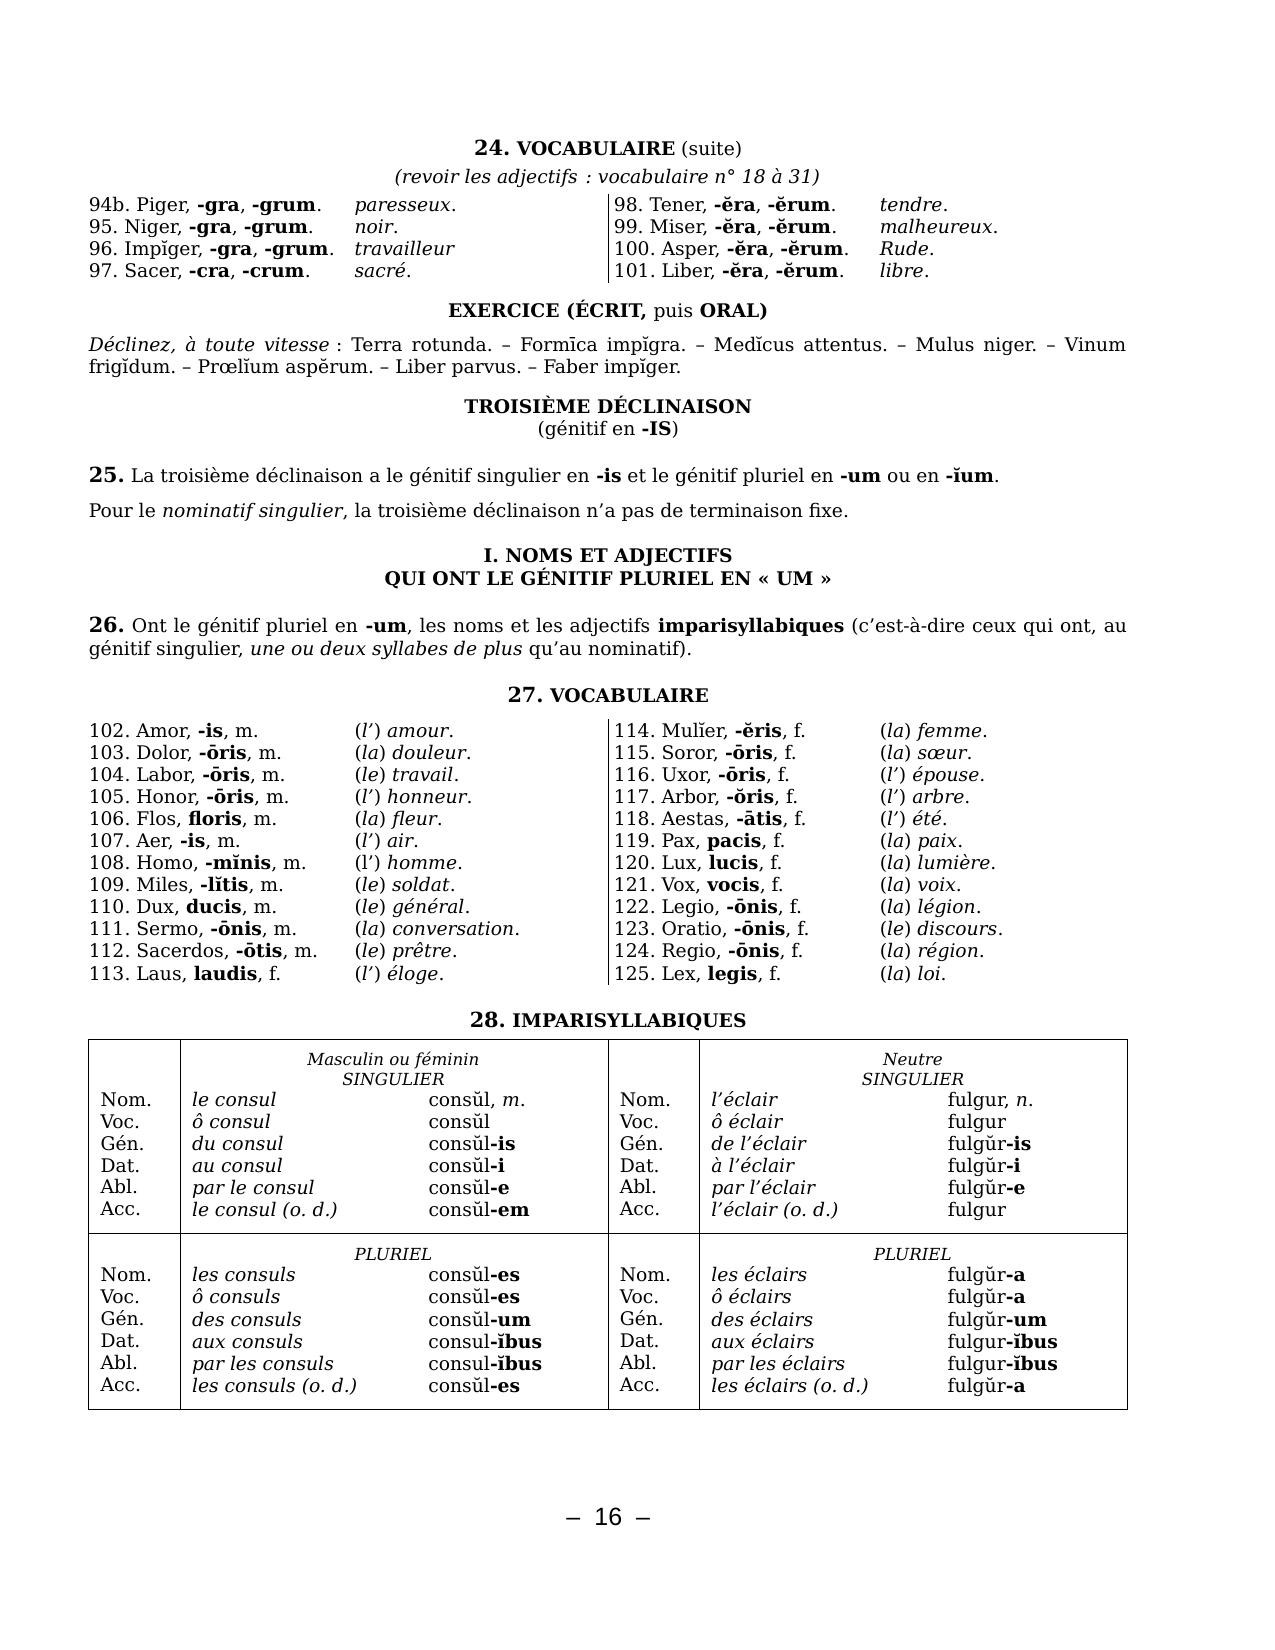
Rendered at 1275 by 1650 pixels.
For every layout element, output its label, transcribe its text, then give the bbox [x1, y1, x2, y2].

text 26. Ont le génitif pluriel en -um, les noms et les adjectifs imparisyllabiques (c’est-à-dire ceux qui ont, au génitif singulier, une ou deux syllabes de plus qu’au nominatif). [88, 613, 1127, 659]
text 25. La troisième déclinaison a le génitif singulier en -is et le génitif pluriel en -um ou en -ĭum. [88, 463, 1127, 488]
table_header Nom. Voc. Gén. Dat. Abl. Acc. [609, 1234, 699, 1408]
text 102. Amor, -is, m. (l’) amour. 103. Dolor, -ōris, m. (la) douleur. 104. Labor, -ōris, m. (le) travail. 105. Honor, -ōris, m. (l’) honneur. 106. Flos, floris, m. (la) fleur. 107. Aer, -is, m. (l’) air. 108. Homo, -mĭnis, m. (l’) homme. 109. Miles, -lĭtis, m. (le) soldat. 110. Dux, ducis, m. (le) général. 111. Sermo, -ōnis, m. (la) conversation. 112. Sacerdos, -ōtis, m. (le) prêtre. 113. Laus, laudis, f. (l’) éloge. [88, 719, 602, 984]
text I. NOMS ET ADJECTIFS QUI ONT LE GÉNITIF PLURIEL EN « UM » [88, 545, 1127, 589]
table_header PLURIEL les consuls consŭl-es ô consuls consŭl-es des consuls consŭl-um aux consuls consul-ĭbus par les consuls consul-ĭbus les consuls (o. d.) consŭl-es [181, 1234, 608, 1408]
text EXERCICE (ÉCRIT, puis ORAL) [88, 300, 1127, 322]
table_header Neutre SINGULIER l’éclair fulgur, n. ô éclair fulgur de l’éclair fulgŭr-is à l’éclair fulgŭr-i par l’éclair fulgŭr-e l’éclair (o. d.) fulgur [700, 1040, 1127, 1233]
table_header Nom. Voc. Gén. Dat. Abl. Acc. [89, 1040, 180, 1233]
table_header Nom. Voc. Gén. Dat. Abl. Acc. [609, 1040, 699, 1233]
text Pour le nominatif singulier, la troisième déclinaison n’a pas de terminaison fixe. [88, 500, 1127, 522]
text 114. Mulĭer, -ĕris, f. (la) femme. 115. Soror, -ōris, f. (la) sœur. 116. Uxor, -ōris, f. (l’) épouse. 117. Arbor, -ŏris, f. (l’) arbre. 118. Aestas, -ātis, f. (l’) été. 119. Pax, pacis, f. (la) paix. 120. Lux, lucis, f. (la) lumière. 121. Vox, vocis, f. (la) voix. 122. Legio, -ōnis, f. (la) légion. 123. Oratio, -ōnis, f. (le) discours. 124. Regio, -ōnis, f. (la) région. 125. Lex, legis, f. (la) loi. [614, 719, 1127, 984]
text TROISIÈME DÉCLINAISON (génitif en -IS) [88, 396, 1127, 440]
table_header Nom. Voc. Gén. Dat. Abl. Acc. [89, 1234, 180, 1408]
text Déclinez, à toute vitesse : Terra rotunda. – Formīca impĭgra. – Medĭcus attentus. – Mulus niger. – Vinum frigĭdum. – Prœlĭum aspĕrum. – Liber parvus. – Faber impĭger. [88, 334, 1127, 378]
text 27. VOCABULAIRE [88, 683, 1127, 707]
text 24. VOCABULAIRE (suite) [88, 136, 1127, 160]
text 98. Tener, -ĕra, -ĕrum. tendre. 99. Miser, -ĕra, -ĕrum. malheureux. 100. Asper, -ĕra, -ĕrum. Rude. 101. Liber, -ĕra, -ĕrum. libre. [614, 194, 1127, 282]
text 28. IMPARISYLLABIQUES [88, 1008, 1127, 1032]
table_header Masculin ou féminin SINGULIER le consul consŭl, m. ô consul consŭl du consul consŭl-is au consul consŭl-i par le consul consŭl-e le consul (o. d.) consŭl-em [181, 1040, 608, 1233]
table_header PLURIEL les éclairs fulgŭr-a ô éclairs fulgŭr-a des éclairs fulgŭr-um aux éclairs fulgur-ĭbus par les éclairs fulgur-ĭbus les éclairs (o. d.) fulgŭr-a [700, 1234, 1127, 1408]
text (revoir les adjectifs : vocabulaire n° 18 à 31) [88, 166, 1127, 188]
text 94b. Piger, -gra, -grum. paresseux. 95. Niger, -gra, -grum. noir. 96. Impĭger, -gra, -grum. travailleur 97. Sacer, -cra, -crum. sacré. [88, 194, 602, 282]
